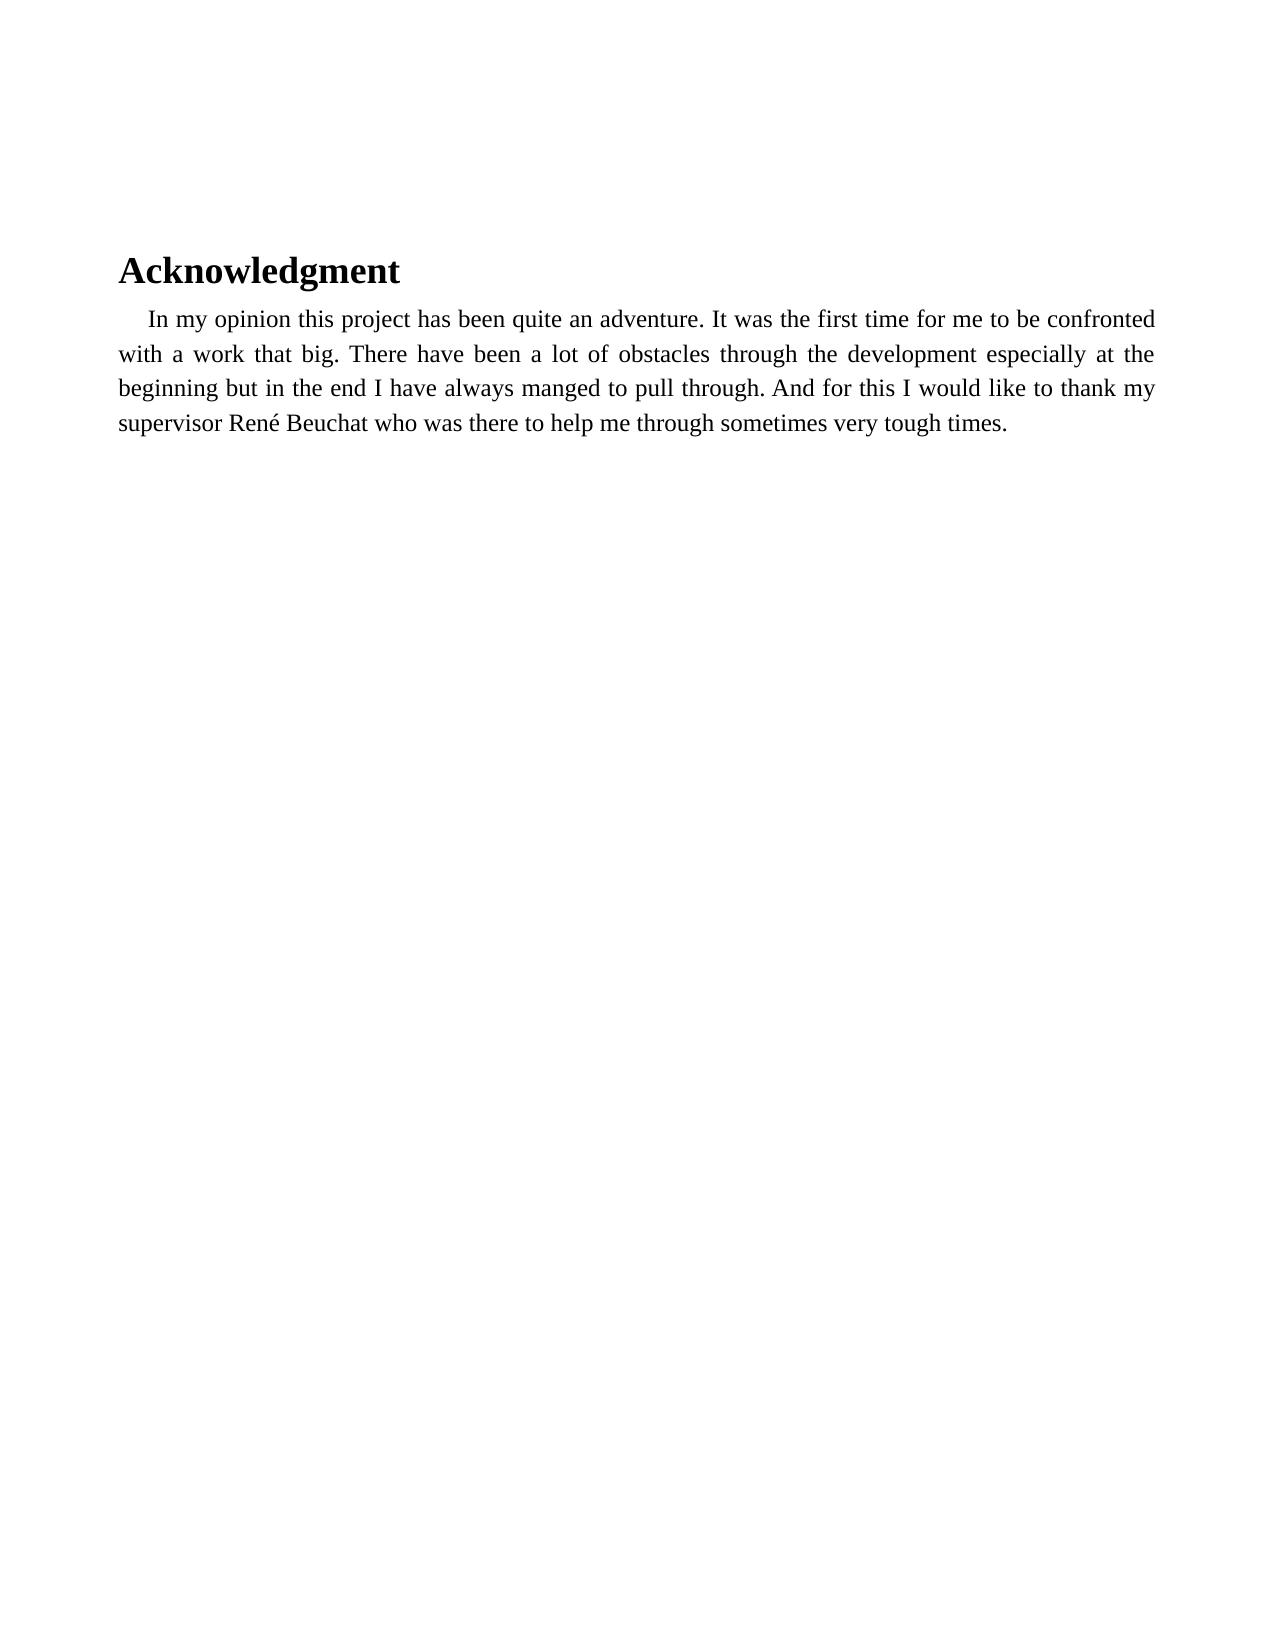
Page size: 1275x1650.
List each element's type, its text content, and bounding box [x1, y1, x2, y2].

text In my opinion this project has been quite an adventure. It was the first time for me to be confronted with a work that big. There have been a lot of obstacles through the development especially at the beginning but in the end I have always manged to pull through. And for this I would like to thank my supervisor René Beuchat who was there to help me through sometimes very tough times. [118, 304, 1157, 436]
subtitle Acknowledgment [118, 248, 1157, 292]
